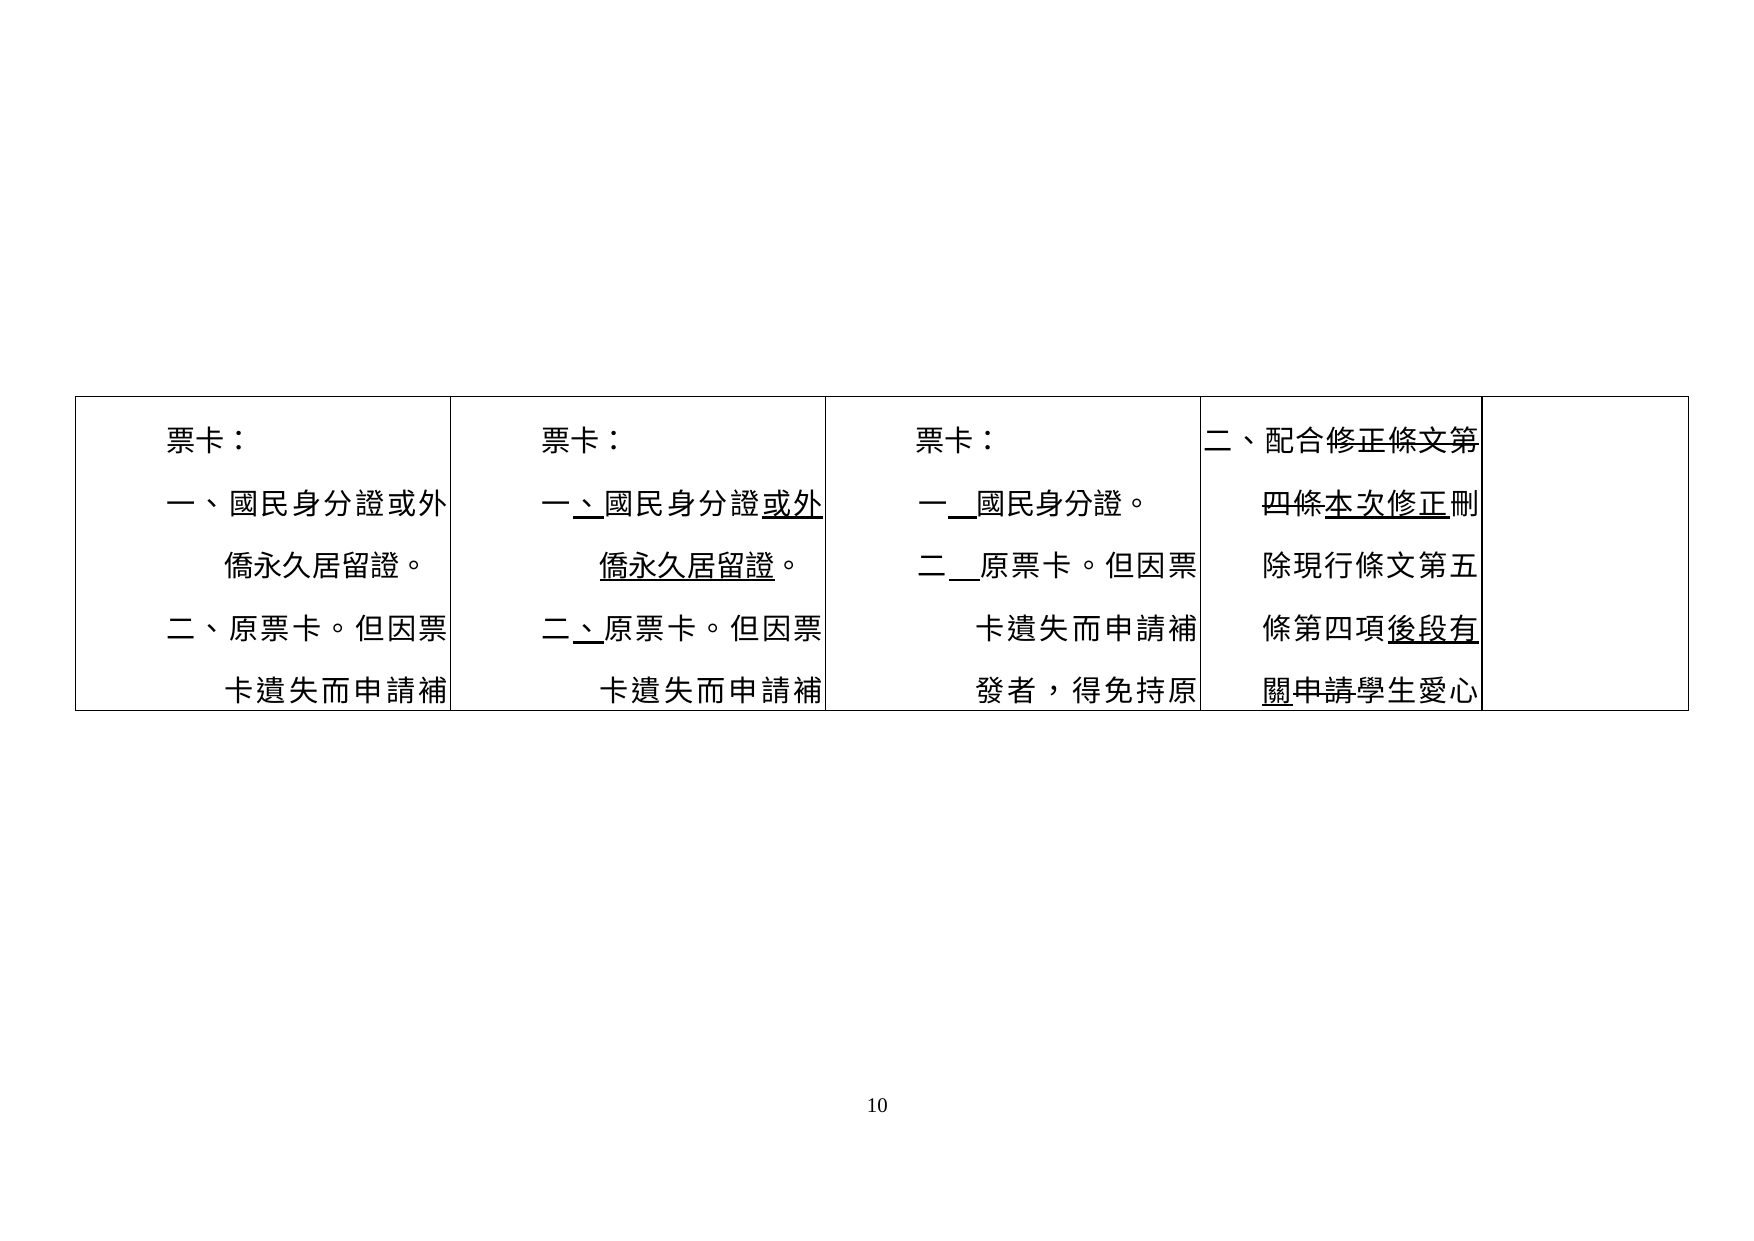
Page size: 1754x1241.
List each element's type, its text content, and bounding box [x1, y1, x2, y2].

table_cell 二、配合修正條文第四條本次修正刪除現行條文第五條第四項後段有關申請學生愛心 [1201, 397, 1481, 710]
table_cell 票卡： 一 國民身分證。 二 原票卡。但因票卡遺失而申請補發者，得免持原 [826, 397, 1200, 710]
table_cell 票卡： 一、國民身分證或外僑永久居留證。 二、原票卡。但因票卡遺失而申請補 [76, 397, 450, 710]
table_cell 票卡： 一、國民身分證或外僑永久居留證。 二、原票卡。但因票卡遺失而申請補 [451, 397, 825, 710]
table_cell [1483, 397, 1688, 710]
